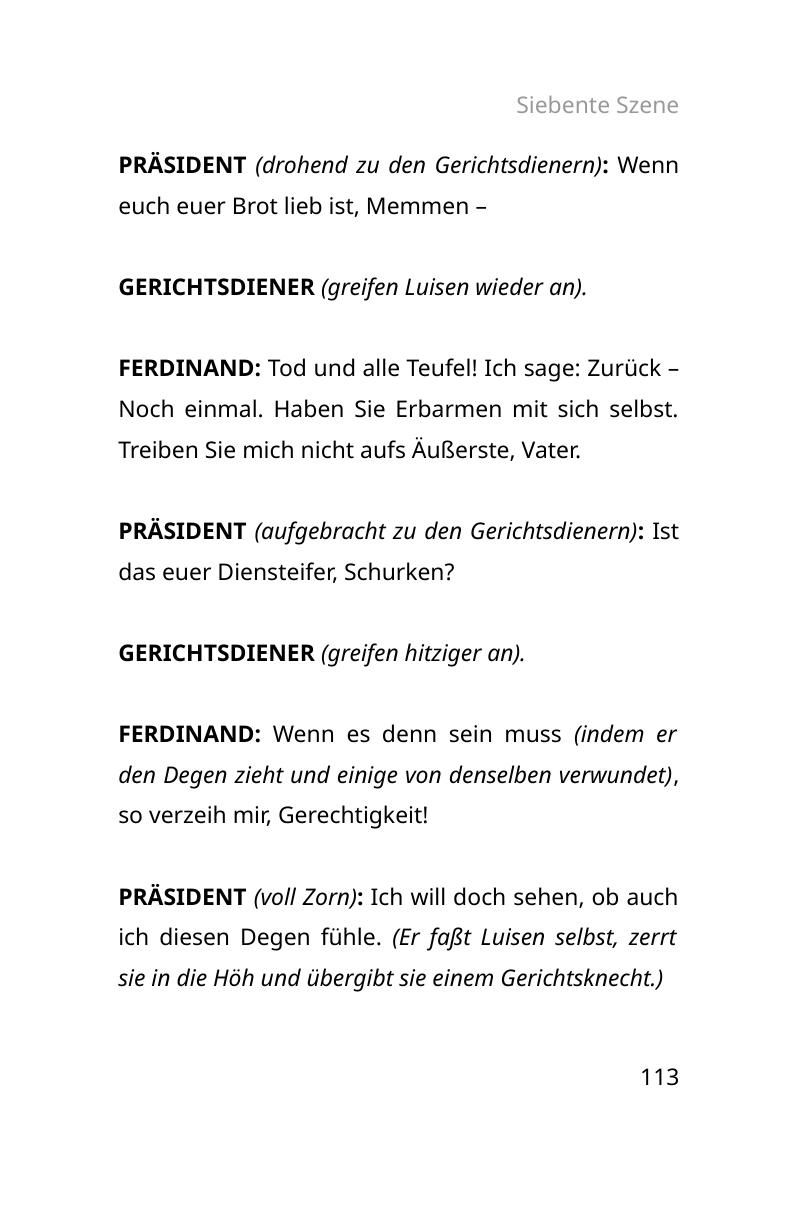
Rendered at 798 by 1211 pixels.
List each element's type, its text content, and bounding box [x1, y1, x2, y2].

text FERDINAND: Tod und alle Teufel! Ich sage: Zurück – Noch einmal. Haben Sie Erbarmen mit sich selbst. Treiben Sie mich nicht aufs Äußerste, Vater. [118, 323, 679, 465]
text FERDINAND: Wenn es denn sein muss (indem er den Degen zieht und einige von denselben verwundet), so verzeih mir, Gerechtigkeit! [118, 689, 679, 831]
text PRÄSIDENT (drohend zu den Gerichtsdienern): Wenn euch euer Brot lieb ist, Memmen – [118, 149, 679, 221]
text PRÄSIDENT (voll Zorn): Ich will doch sehen, ob auch ich diesen Degen fühle. (Er faßt Luisen selbst, zerrt sie in die Höh und übergibt sie einem Gerichtsknecht.) [118, 852, 679, 993]
text GERICHTSDIENER (greifen hitziger an). [118, 608, 679, 668]
text GERICHTSDIENER (greifen Luisen wieder an). [118, 242, 679, 302]
text PRÄSIDENT (aufgebracht zu den Gerichtsdienern): Ist das euer Diensteifer, Schurken? [118, 486, 679, 587]
